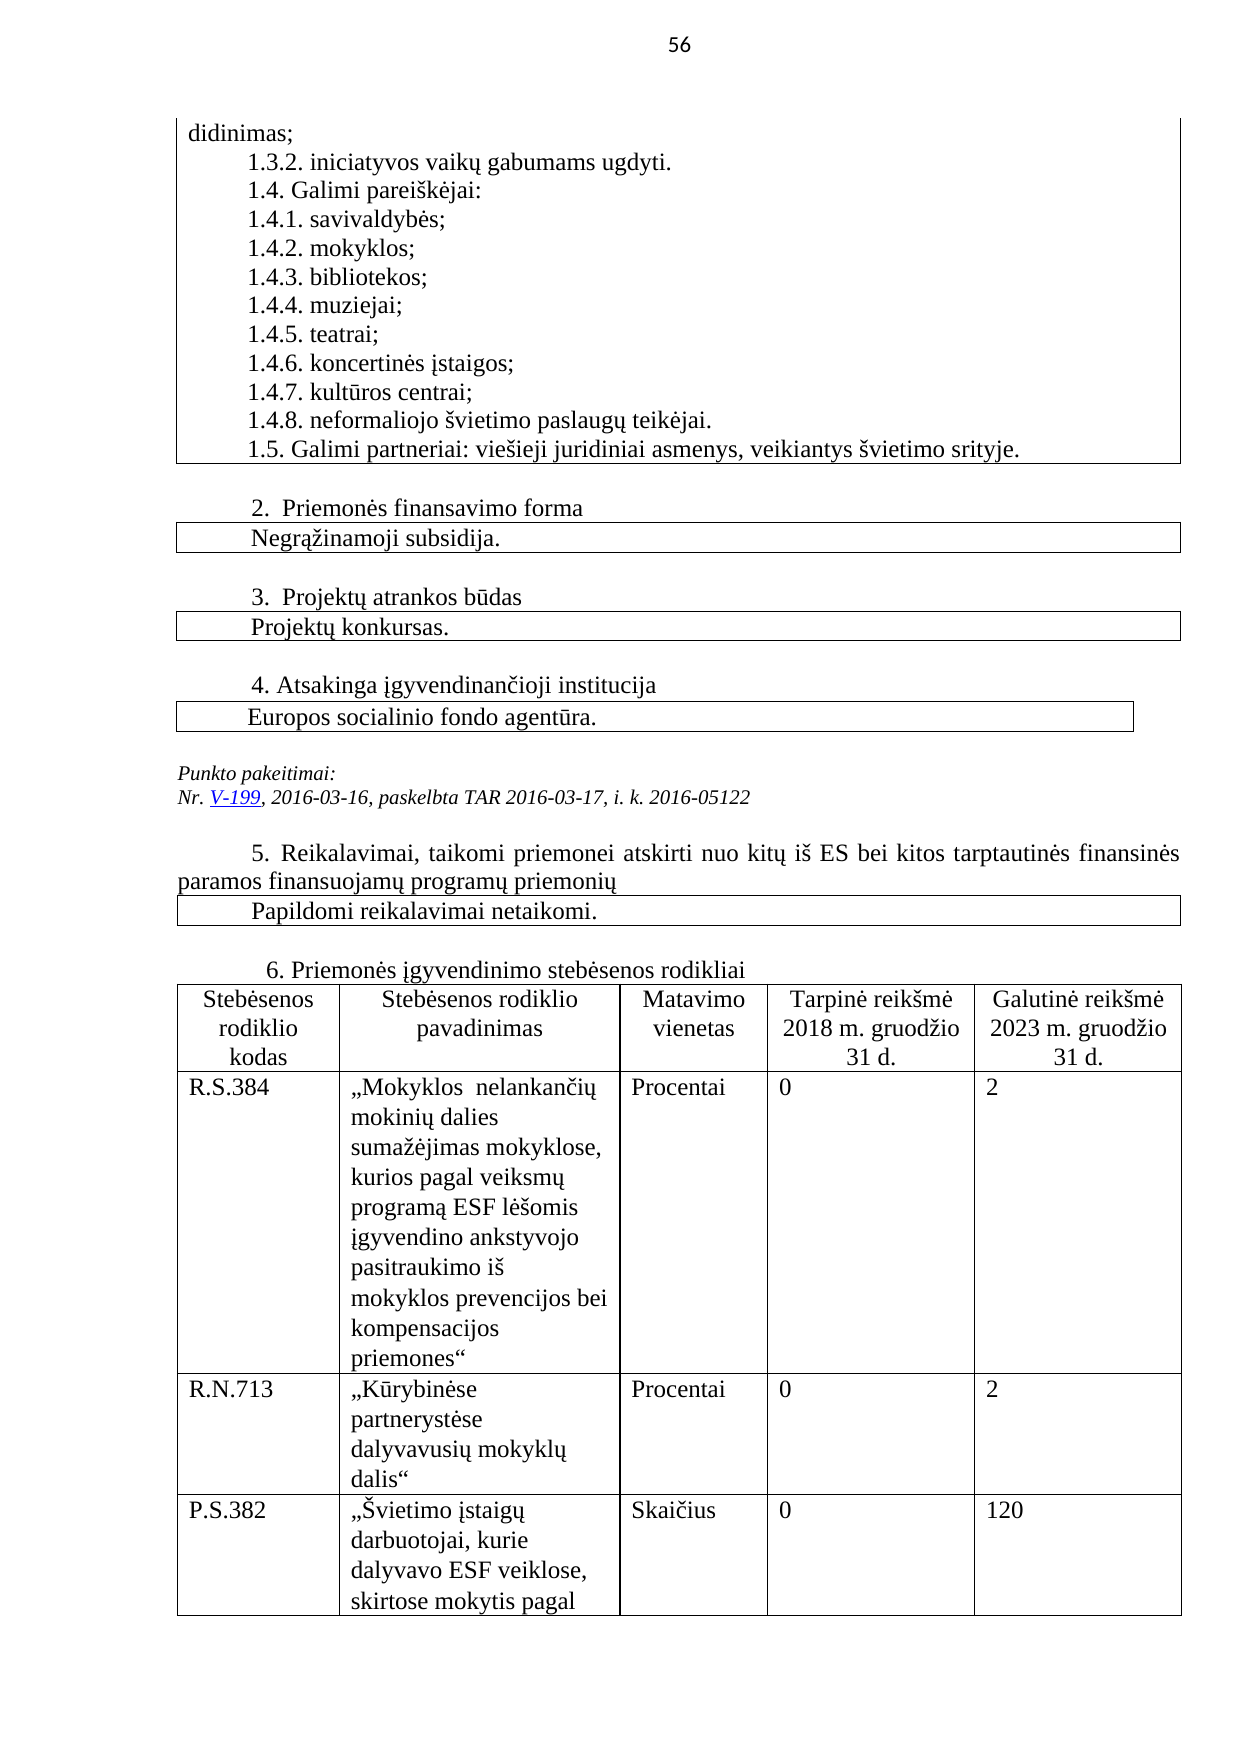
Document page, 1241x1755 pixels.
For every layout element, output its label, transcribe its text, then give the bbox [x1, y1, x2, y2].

text 2. Priemonės finansavimo forma [251, 493, 1181, 522]
table_cell „Mokyklos nelankančių mokinių dalies sumažėjimas mokyklose, kurios pagal veiksmų programą ESF lėšomis įgyvendino ankstyvojo pasitraukimo iš mokyklos prevencijos bei kompensacijos priemones“ [340, 1072, 619, 1373]
text 6. Priemonės įgyvendinimo stebėsenos rodikliai [266, 955, 1181, 983]
table_cell 2 [975, 1374, 1181, 1494]
table_header Projektų konkursas. [177, 612, 1180, 640]
table_header Stebėsenos rodiklio pavadinimas [340, 985, 619, 1071]
table_header Europos socialinio fondo agentūra. [177, 702, 1133, 731]
table_cell 2 [975, 1072, 1181, 1373]
table_header Stebėsenos rodiklio kodas [178, 985, 339, 1071]
text Nr. V-199, 2016-03-16, paskelbta TAR 2016-03-17, i. k. 2016-05122 [177, 785, 1181, 809]
table_cell Procentai [621, 1072, 767, 1373]
text 3. Projektų atrankos būdas [251, 582, 1181, 611]
table_cell R.S.384 [178, 1072, 339, 1373]
text 4. Atsakinga įgyvendinančioji institucija [251, 670, 1181, 699]
table_cell 0 [768, 1072, 974, 1373]
table_cell Procentai [621, 1374, 767, 1494]
table_cell R.N.713 [178, 1374, 339, 1494]
table_cell didinimas; 1.3.2. iniciatyvos vaikų gabumams ugdyti. [177, 118, 1180, 176]
text Punkto pakeitimai: [177, 761, 1181, 785]
table_cell 1.5. Galimi partneriai: viešieji juridiniai asmenys, veikiantys švietimo srityje. [177, 434, 1180, 463]
table_cell P.S.382 [178, 1495, 339, 1614]
table_cell 1.4. Galimi pareiškėjai: 1.4.1. savivaldybės; 1.4.2. mokyklos; 1.4.3. bibliotekos; 1.4.4. muziejai; 1.4.5. teatrai; 1.4.6. koncertinės įstaigos; 1.4.7. kultūros centrai; 1.4.8. neformaliojo švietimo paslaugų teikėjai. [177, 176, 1180, 434]
table_cell „Švietimo įstaigų darbuotojai, kurie dalyvavo ESF veiklose, skirtose mokytis pagal [340, 1495, 619, 1614]
table_header Matavimo vienetas [621, 985, 767, 1071]
table_header Tarpinė reikšmė 2018 m. gruodžio 31 d. [768, 985, 974, 1071]
table_cell 120 [975, 1495, 1181, 1614]
table_header Galutinė reikšmė 2023 m. gruodžio 31 d. [975, 985, 1181, 1071]
text 5. Reikalavimai, taikomi priemonei atskirti nuo kitų iš ES bei kitos tarptautinės finansinės paramos finansuojamų programų priemonių [177, 838, 1181, 895]
table_cell 0 [768, 1495, 974, 1614]
table_cell Skaičius [621, 1495, 767, 1614]
table_header Papildomi reikalavimai netaikomi. [178, 896, 1180, 925]
table_header Negrąžinamoji subsidija. [177, 523, 1180, 552]
table_cell „Kūrybinėse partnerystėse dalyvavusių mokyklų dalis“ [340, 1374, 619, 1494]
table_cell 0 [768, 1374, 974, 1494]
